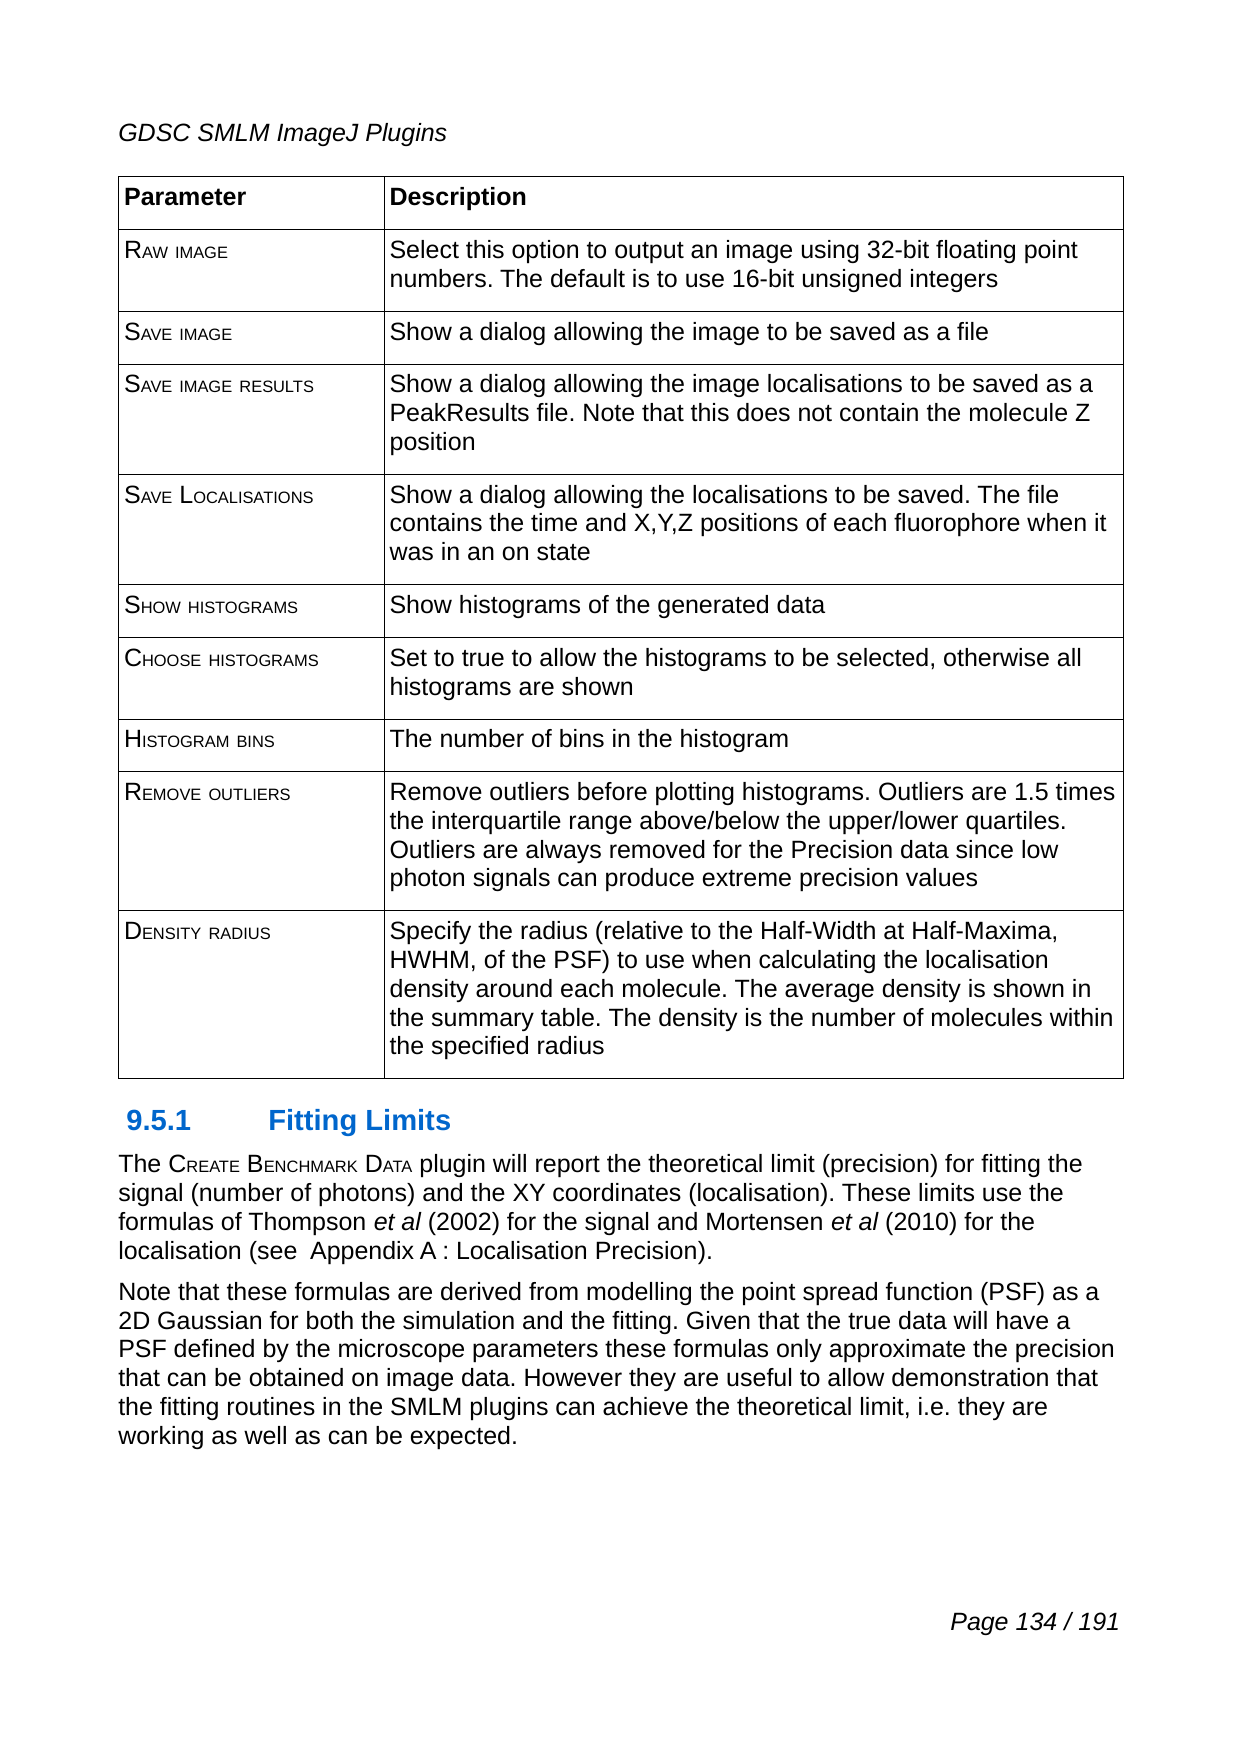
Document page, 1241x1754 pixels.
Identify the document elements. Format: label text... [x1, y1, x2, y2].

table_cell Raw image [119, 230, 384, 311]
table_cell Histogram bins [119, 720, 384, 771]
table_cell Specify the radius (relative to the Half-Width at Half-Maxima, HWHM, of the PSF) to use when calculating the localisation density around each molecule. The average density is shown in the summary table. The density is the number of molecules within the specified radius [385, 911, 1123, 1078]
table_cell Show a dialog allowing the image to be saved as a file [385, 312, 1123, 363]
table_cell Save Localisations [119, 475, 384, 584]
table_cell Set to true to allow the histograms to be selected, otherwise all histograms are shown [385, 638, 1123, 718]
table_cell Show a dialog allowing the localisations to be saved. The file contains the time and X,Y,Z positions of each fluorophore when it was in an on state [385, 475, 1123, 584]
text Note that these formulas are derived from modelling the point spread function (PSF) as a 2D Gaussian for both the simulation and the fitting. Given that the true data will have a PSF defined by the microscope parameters these formulas only approximate the precision that can be obtained on image data. However they are useful to allow demonstration that the fitting routines in the SMLM plugins can achieve the theoretical limit, i.e. they are working as well as can be expected. [118, 1277, 1122, 1449]
table_cell Select this option to output an image using 32-bit floating point numbers. The default is to use 16-bit unsigned integers [385, 230, 1123, 311]
table_cell The number of bins in the histogram [385, 720, 1123, 771]
table_cell Show histograms [119, 585, 384, 637]
table_header Description [385, 177, 1123, 229]
text The Create Benchmark Data plugin will report the theoretical limit (precision) for fitting the signal (number of photons) and the XY coordinates (localisation). These limits use the formulas of Thompson et al (2002) for the signal and Mortensen et al (2010) for the localisation (see Appendix A : Localisation Precision). [118, 1149, 1122, 1264]
table_cell Density radius [119, 911, 384, 1078]
table_cell Save image results [119, 365, 384, 474]
table_cell Show a dialog allowing the image localisations to be saved as a PeakResults file. Note that this does not contain the molecule Z position [385, 365, 1123, 474]
table_cell Remove outliers [119, 772, 384, 910]
table_cell Choose histograms [119, 638, 384, 718]
subtitle Fitting Limits [118, 1103, 1122, 1137]
table_cell Remove outliers before plotting histograms. Outliers are 1.5 times the interquartile range above/below the upper/lower quartiles. Outliers are always removed for the Precision data since low photon signals can produce extreme precision values [385, 772, 1123, 910]
table_cell Show histograms of the generated data [385, 585, 1123, 637]
table_header Parameter [119, 177, 384, 229]
table_cell Save image [119, 312, 384, 363]
